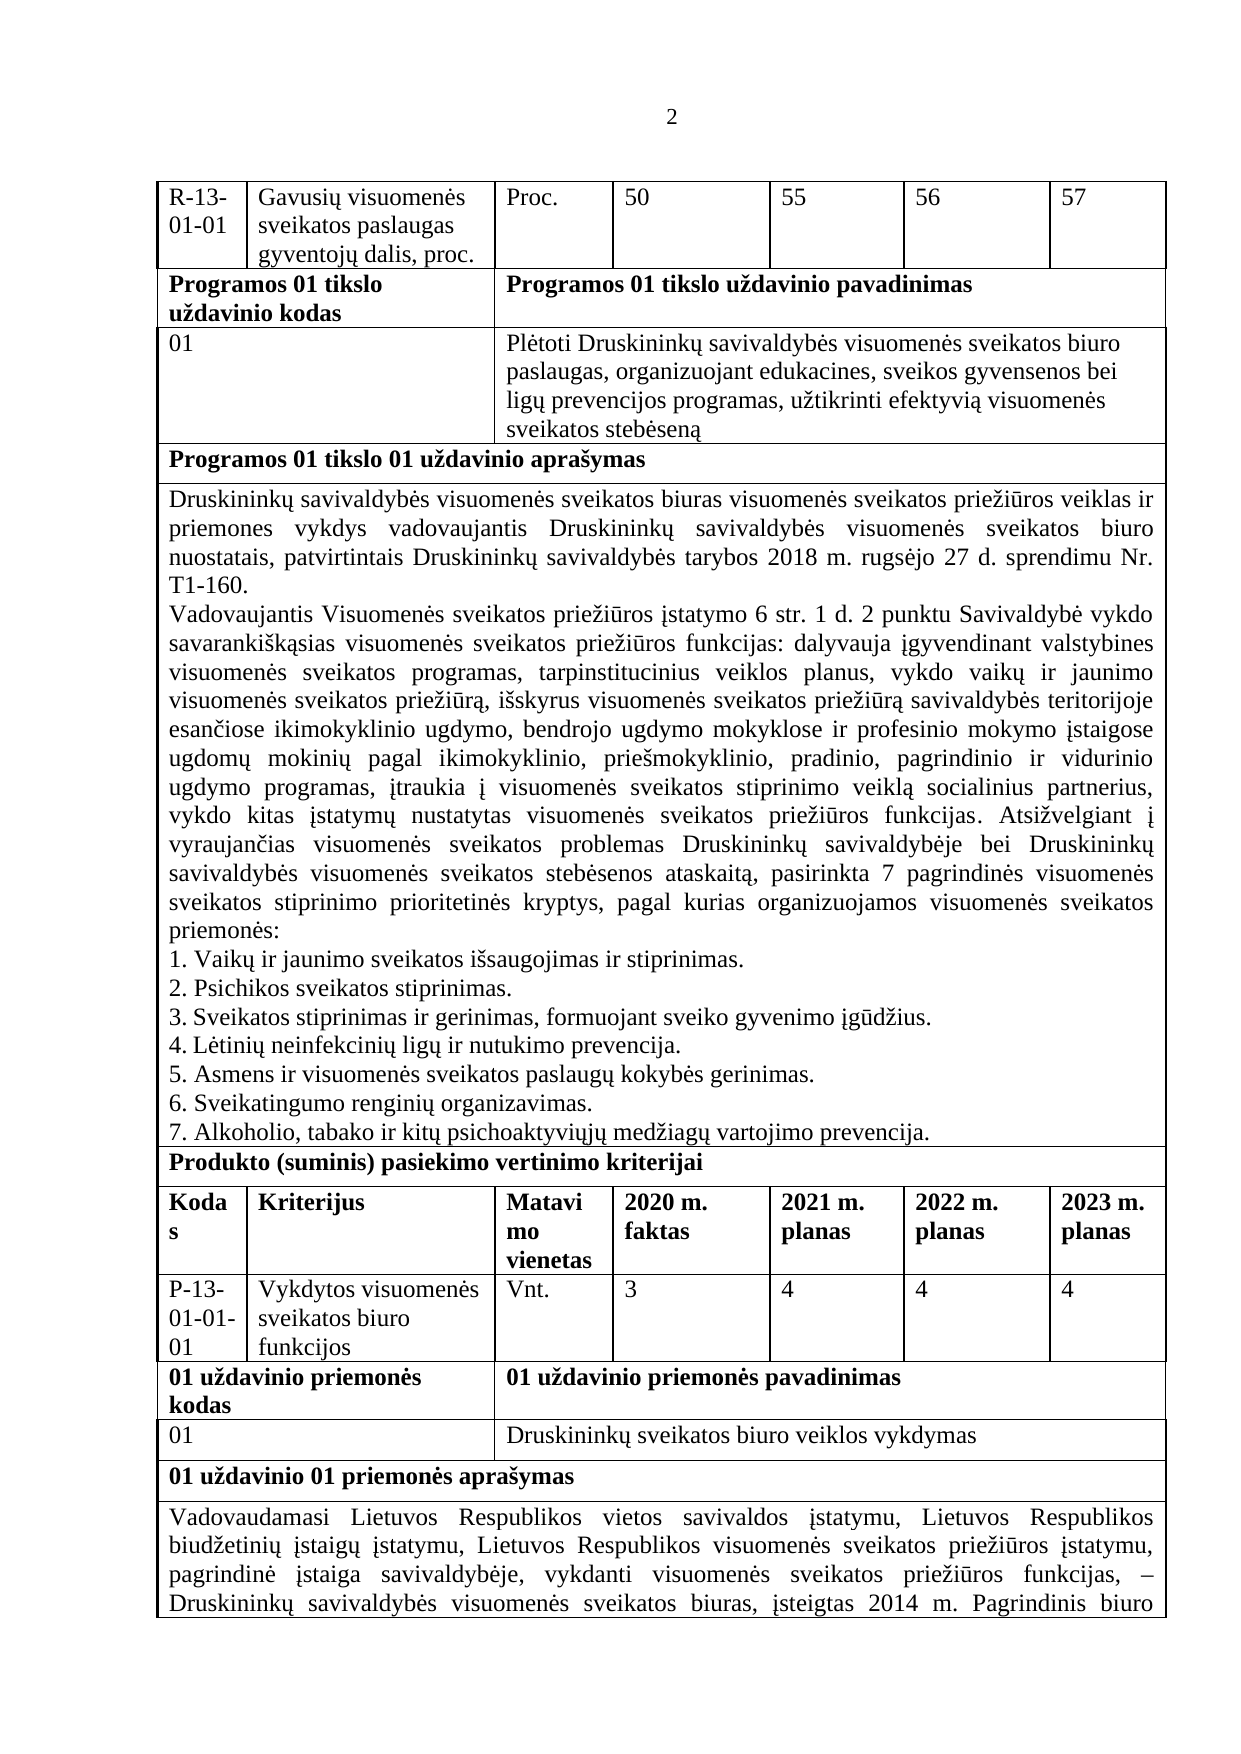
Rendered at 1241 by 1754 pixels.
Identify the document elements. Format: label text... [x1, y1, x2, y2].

table_cell 4 [905, 1275, 1049, 1361]
table_cell 01 uždavinio priemonės kodas [158, 1362, 494, 1419]
table_cell 56 [905, 182, 1049, 268]
table_cell 57 [1051, 182, 1165, 268]
table_cell Proc. [496, 182, 612, 268]
table_cell Druskininkų savivaldybės visuomenės sveikatos biuras visuomenės sveikatos priežiūros veiklas ir priemones vykdys vadovaujantis Druskininkų savivaldybės visuomenės sveikatos biuro nuostatais, patvirtintais Druskininkų savivaldybės tarybos 2018 m. rugsėjo 27 d. sprendimu Nr. T1-160. Vadovaujantis Visuomenės sveikatos priežiūros įstatymo 6 str. 1 d. 2 punktu Savivaldybė vykdo savarankiškąsias visuomenės sveikatos priežiūros funkcijas: dalyvauja įgyvendinant valstybines visuomenės sveikatos programas, tarpinstitucinius veiklos planus, vykdo vaikų ir jaunimo visuomenės sveikatos priežiūrą, išskyrus visuomenės sveikatos priežiūrą savivaldybės teritorijoje esančiose ikimokyklinio ugdymo, bendrojo ugdymo mokyklose ir profesinio mokymo įstaigose ugdomų mokinių pagal ikimokyklinio, priešmokyklinio, pradinio, pagrindinio ir vidurinio ugdymo programas, įtraukia į visuomenės sveikatos stiprinimo veiklą socialinius partnerius, vykdo kitas įstatymų nustatytas visuomenės sveikatos priežiūros funkcijas. Atsižvelgiant į vyraujančias visuomenės sveikatos problemas Druskininkų savivaldybėje bei Druskininkų savivaldybės visuomenės sveikatos stebėsenos ataskaitą, pasirinkta 7 pagrindinės visuomenės sveikatos stiprinimo prioritetinės kryptys, pagal kurias organizuojamos visuomenės sveikatos priemonės: 1. Vaikų ir jaunimo sveikatos išsaugojimas ir stiprinimas. 2. Psichikos sveikatos stiprinimas. 3. Sveikatos stiprinimas ir gerinimas, formuojant sveiko gyvenimo įgūdžius. 4. Lėtinių neinfekcinių ligų ir nutukimo prevencija. 5. Asmens ir visuomenės sveikatos paslaugų kokybės gerinimas. 6. Sveikatingumo renginių organizavimas. 7. Alkoholio, tabako ir kitų psichoaktyviųjų medžiagų vartojimo prevencija. [159, 484, 1165, 1146]
table_cell Gavusių visuomenės sveikatos paslaugas gyventojų dalis, proc. [248, 182, 494, 268]
table_cell Matavimo vienetas [496, 1187, 612, 1273]
table_cell Plėtoti Druskininkų savivaldybės visuomenės sveikatos biuro paslaugas, organizuojant edukacines, sveikos gyvensenos bei ligų prevencijos programas, užtikrinti efektyvią visuomenės sveikatos stebėseną [495, 328, 1165, 443]
table_cell 2022 m. planas [905, 1187, 1049, 1273]
table_cell Programos 01 tikslo uždavinio kodas [158, 269, 494, 327]
table_cell 01 [159, 1420, 494, 1460]
table_cell Vnt. [496, 1275, 612, 1361]
table_cell Kodas [159, 1187, 246, 1273]
table_cell 01 uždavinio priemonės pavadinimas [495, 1362, 1165, 1419]
table_cell R-13-01-01 [159, 182, 246, 268]
table_cell 4 [771, 1275, 903, 1361]
table_cell Kriterijus [248, 1187, 494, 1273]
table_cell 2023 m. planas [1051, 1187, 1165, 1273]
table_cell 01 uždavinio 01 priemonės aprašymas [159, 1461, 1165, 1501]
table_cell 2021 m. planas [771, 1187, 903, 1273]
table_cell 4 [1051, 1275, 1165, 1361]
table_cell 3 [614, 1275, 769, 1361]
table_cell 01 [159, 328, 494, 443]
table_cell Vykdytos visuomenės sveikatos biuro funkcijos [248, 1275, 494, 1361]
table_cell Programos 01 tikslo 01 uždavinio aprašymas [159, 444, 1165, 483]
table_cell Druskininkų sveikatos biuro veiklos vykdymas [495, 1420, 1165, 1460]
table_cell 50 [614, 182, 769, 268]
table_cell Vadovaudamasi Lietuvos Respublikos vietos savivaldos įstatymu, Lietuvos Respublikos biudžetinių įstaigų įstatymu, Lietuvos Respublikos visuomenės sveikatos priežiūros įstatymu, pagrindinė įstaiga savivaldybėje, vykdanti visuomenės sveikatos priežiūros funkcijas, – Druskininkų savivaldybės visuomenės sveikatos biuras, įsteigtas 2014 m. Pagrindinis biuro [159, 1502, 1165, 1617]
table_cell P-13-01-01-01 [159, 1275, 246, 1361]
table_cell 2020 m. faktas [614, 1187, 769, 1273]
table_cell Produkto (suminis) pasiekimo vertinimo kriterijai [159, 1147, 1165, 1186]
table_cell 55 [771, 182, 903, 268]
table_cell Programos 01 tikslo uždavinio pavadinimas [495, 269, 1165, 327]
